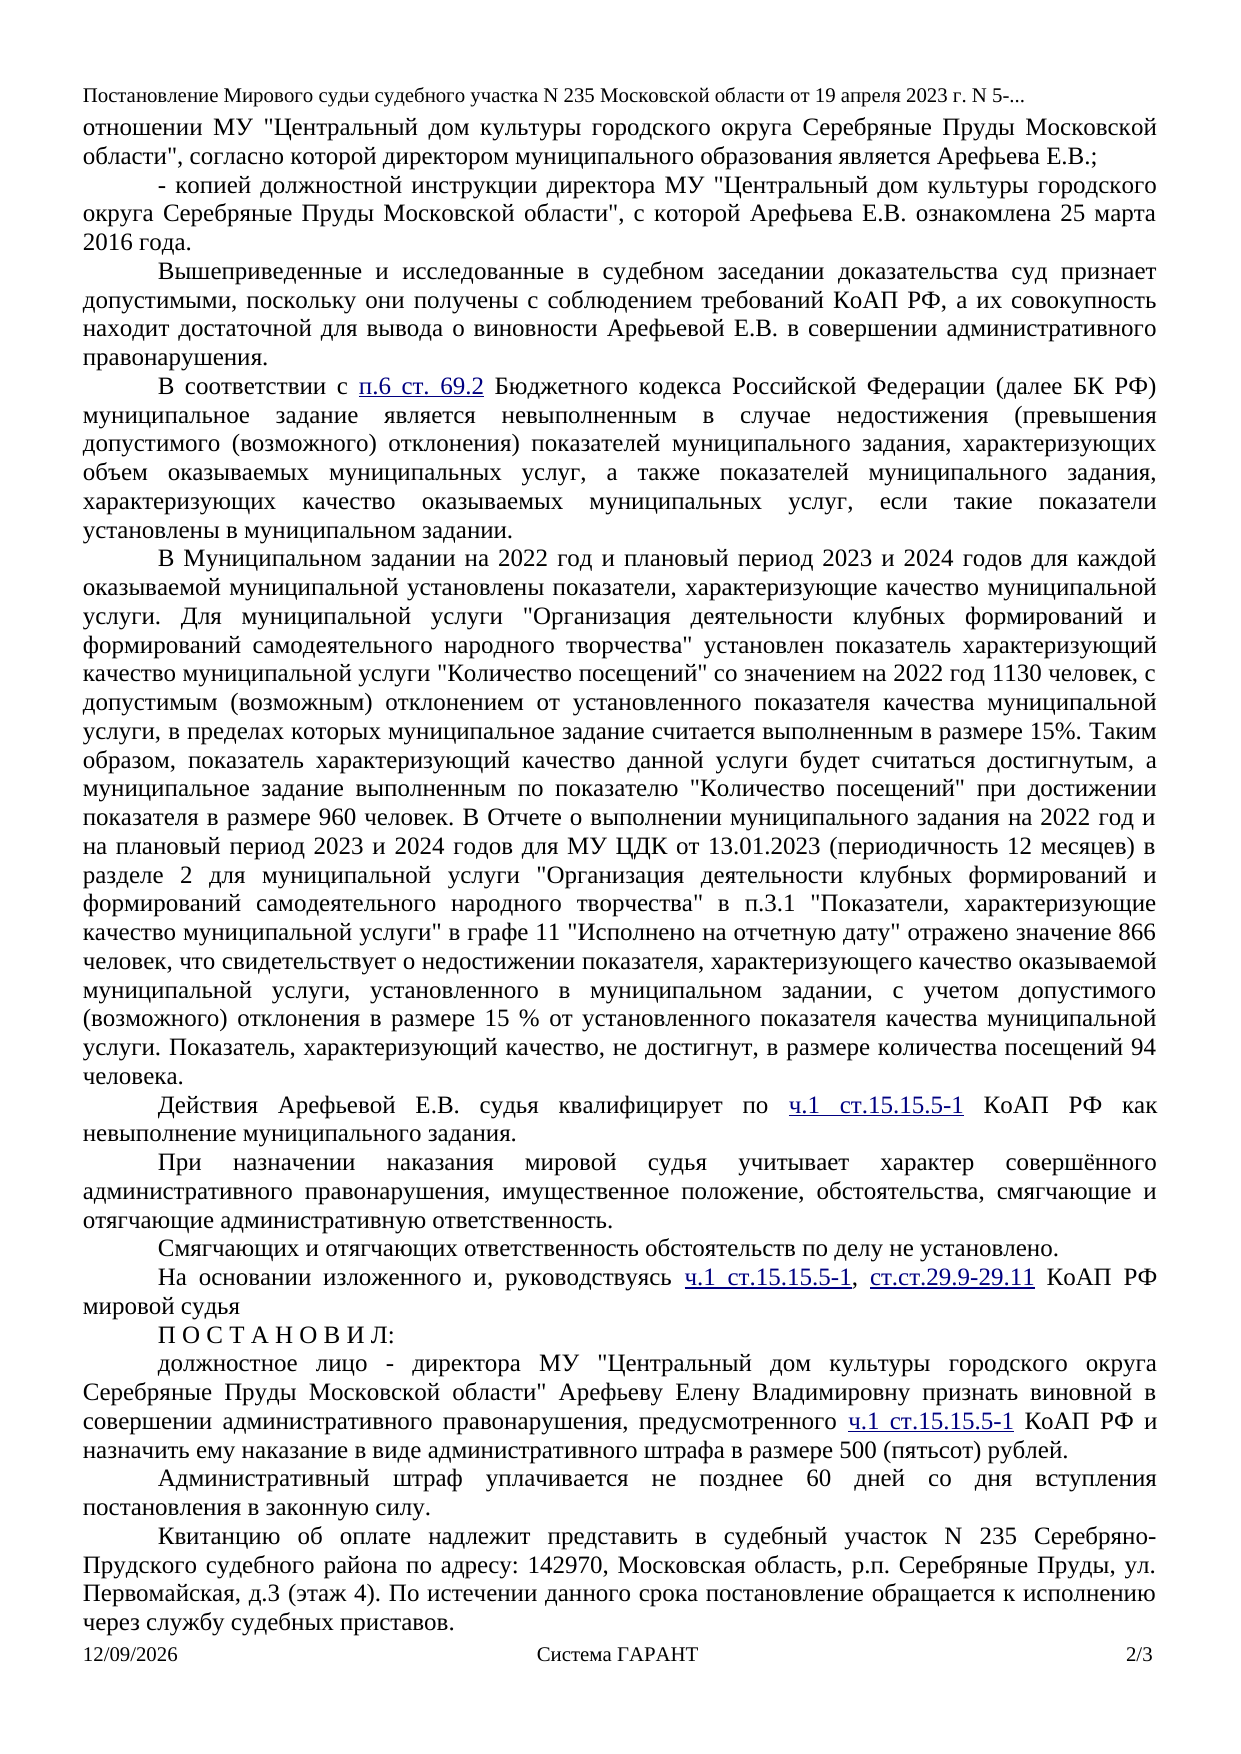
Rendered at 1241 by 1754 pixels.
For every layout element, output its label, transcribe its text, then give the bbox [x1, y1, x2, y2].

text Административный штраф уплачивается не позднее 60 дней со дня вступления постановления в законную силу. [83, 1463, 1157, 1521]
text отношении МУ "Центральный дом культуры городского округа Серебряные Пруды Московской области", согласно которой директором муниципального образования является Арефьева Е.В.; [83, 112, 1157, 170]
text должностное лицо - директора МУ "Центральный дом культуры городского округа Серебряные Пруды Московской области" Арефьеву Елену Владимировну признать виновной в совершении административного правонарушения, предусмотренного ч.1 ст.15.15.5-1 КоАП РФ и назначить ему наказание в виде административного штрафа в размере 500 (пятьсот) рублей. [83, 1348, 1157, 1463]
text В соответствии с п.6 ст. 69.2 Бюджетного кодекса Российской Федерации (далее БК РФ) муниципальное задание является невыполненным в случае недостижения (превышения допустимого (возможного) отклонения) показателей муниципального задания, характеризующих объем оказываемых муниципальных услуг, а также показателей муниципального задания, характеризующих качество оказываемых муниципальных услуг, если такие показатели установлены в муниципальном задании. [83, 371, 1157, 543]
text На основании изложенного и, руководствуясь ч.1 ст.15.15.5-1, ст.ст.29.9-29.11 КоАП РФ мировой судья [83, 1262, 1157, 1320]
text Действия Арефьевой Е.В. судья квалифицирует по ч.1 ст.15.15.5-1 КоАП РФ как невыполнение муниципального задания. [83, 1090, 1157, 1147]
text П О С Т А Н О В И Л: [83, 1320, 1157, 1348]
text Смягчающих и отягчающих ответственность обстоятельств по делу не установлено. [83, 1233, 1157, 1262]
text Вышеприведенные и исследованные в судебном заседании доказательства суд признает допустимыми, поскольку они получены с соблюдением требований КоАП РФ, а их совокупность находит достаточной для вывода о виновности Арефьевой Е.В. в совершении административного правонарушения. [83, 256, 1157, 371]
text При назначении наказания мировой судья учитывает характер совершённого административного правонарушения, имущественное положение, обстоятельства, смягчающие и отягчающие административную ответственность. [83, 1147, 1157, 1233]
text Квитанцию об оплате надлежит представить в судебный участок N 235 Серебряно-Прудского судебного района по адресу: 142970, Московская область, р.п. Серебряные Пруды, ул. Первомайская, д.3 (этаж 4). По истечении данного срока постановление обращается к исполнению через службу судебных приставов. [83, 1521, 1157, 1636]
text - копией должностной инструкции директора МУ "Центральный дом культуры городского округа Серебряные Пруды Московской области", с которой Арефьева Е.В. ознакомлена 25 марта 2016 года. [83, 170, 1157, 256]
text В Муниципальном задании на 2022 год и плановый период 2023 и 2024 годов для каждой оказываемой муниципальной установлены показатели, характеризующие качество муниципальной услуги. Для муниципальной услуги "Организация деятельности клубных формирований и формирований самодеятельного народного творчества" установлен показатель характеризующий качество муниципальной услуги "Количество посещений" со значением на 2022 год 1130 человек, с допустимым (возможным) отклонением от установленного показателя качества муниципальной услуги, в пределах которых муниципальное задание считается выполненным в размере 15%. Таким образом, показатель характеризующий качество данной услуги будет считаться достигнутым, а муниципальное задание выполненным по показателю "Количество посещений" при достижении показателя в размере 960 человек. В Отчете о выполнении муниципального задания на 2022 год и на плановый период 2023 и 2024 годов для МУ ЦДК от 13.01.2023 (периодичность 12 месяцев) в разделе 2 для муниципальной услуги "Организация деятельности клубных формирований и формирований самодеятельного народного творчества" в п.3.1 "Показатели, характеризующие качество муниципальной услуги" в графе 11 "Исполнено на отчетную дату" отражено значение 866 человек, что свидетельствует о недостижении показателя, характеризующего качество оказываемой муниципальной услуги, установленного в муниципальном задании, с учетом допустимого (возможного) отклонения в размере 15 % от установленного показателя качества муниципальной услуги. Показатель, характеризующий качество, не достигнут, в размере количества посещений 94 человека. [83, 543, 1157, 1090]
